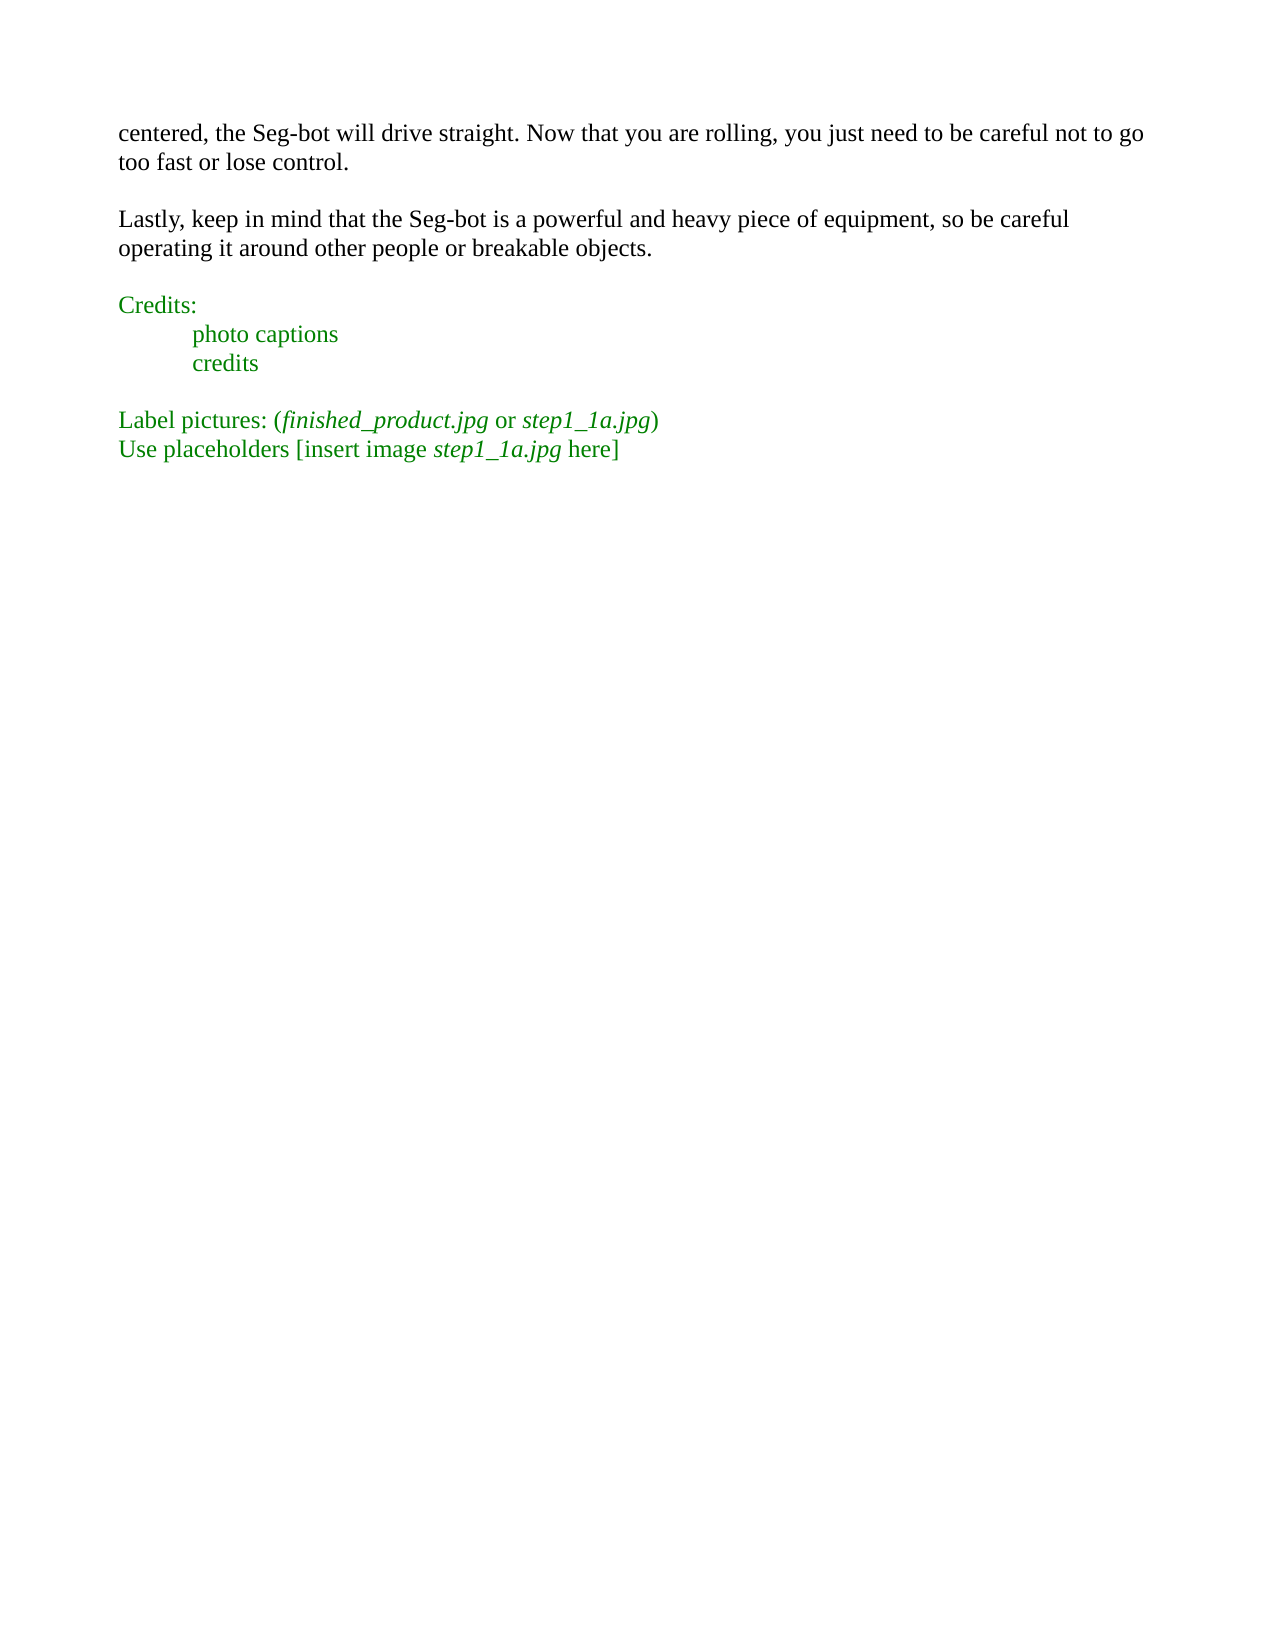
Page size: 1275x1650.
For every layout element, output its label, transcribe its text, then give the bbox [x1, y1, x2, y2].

text centered, the Seg-bot will drive straight. Now that you are rolling, you just need to be careful not to go too fast or lose control. [118, 118, 1157, 176]
text Credits: [118, 291, 1157, 319]
text Lastly, keep in mind that the Seg-bot is a powerful and heavy piece of equipment, so be careful operating it around other people or breakable objects. [118, 204, 1157, 262]
text photo captions [118, 319, 1157, 348]
text Label pictures: (finished_product.jpg or step1_1a.jpg) [118, 406, 1157, 434]
text Use placeholders [insert image step1_1a.jpg here] [118, 434, 1157, 463]
text credits [118, 348, 1157, 377]
